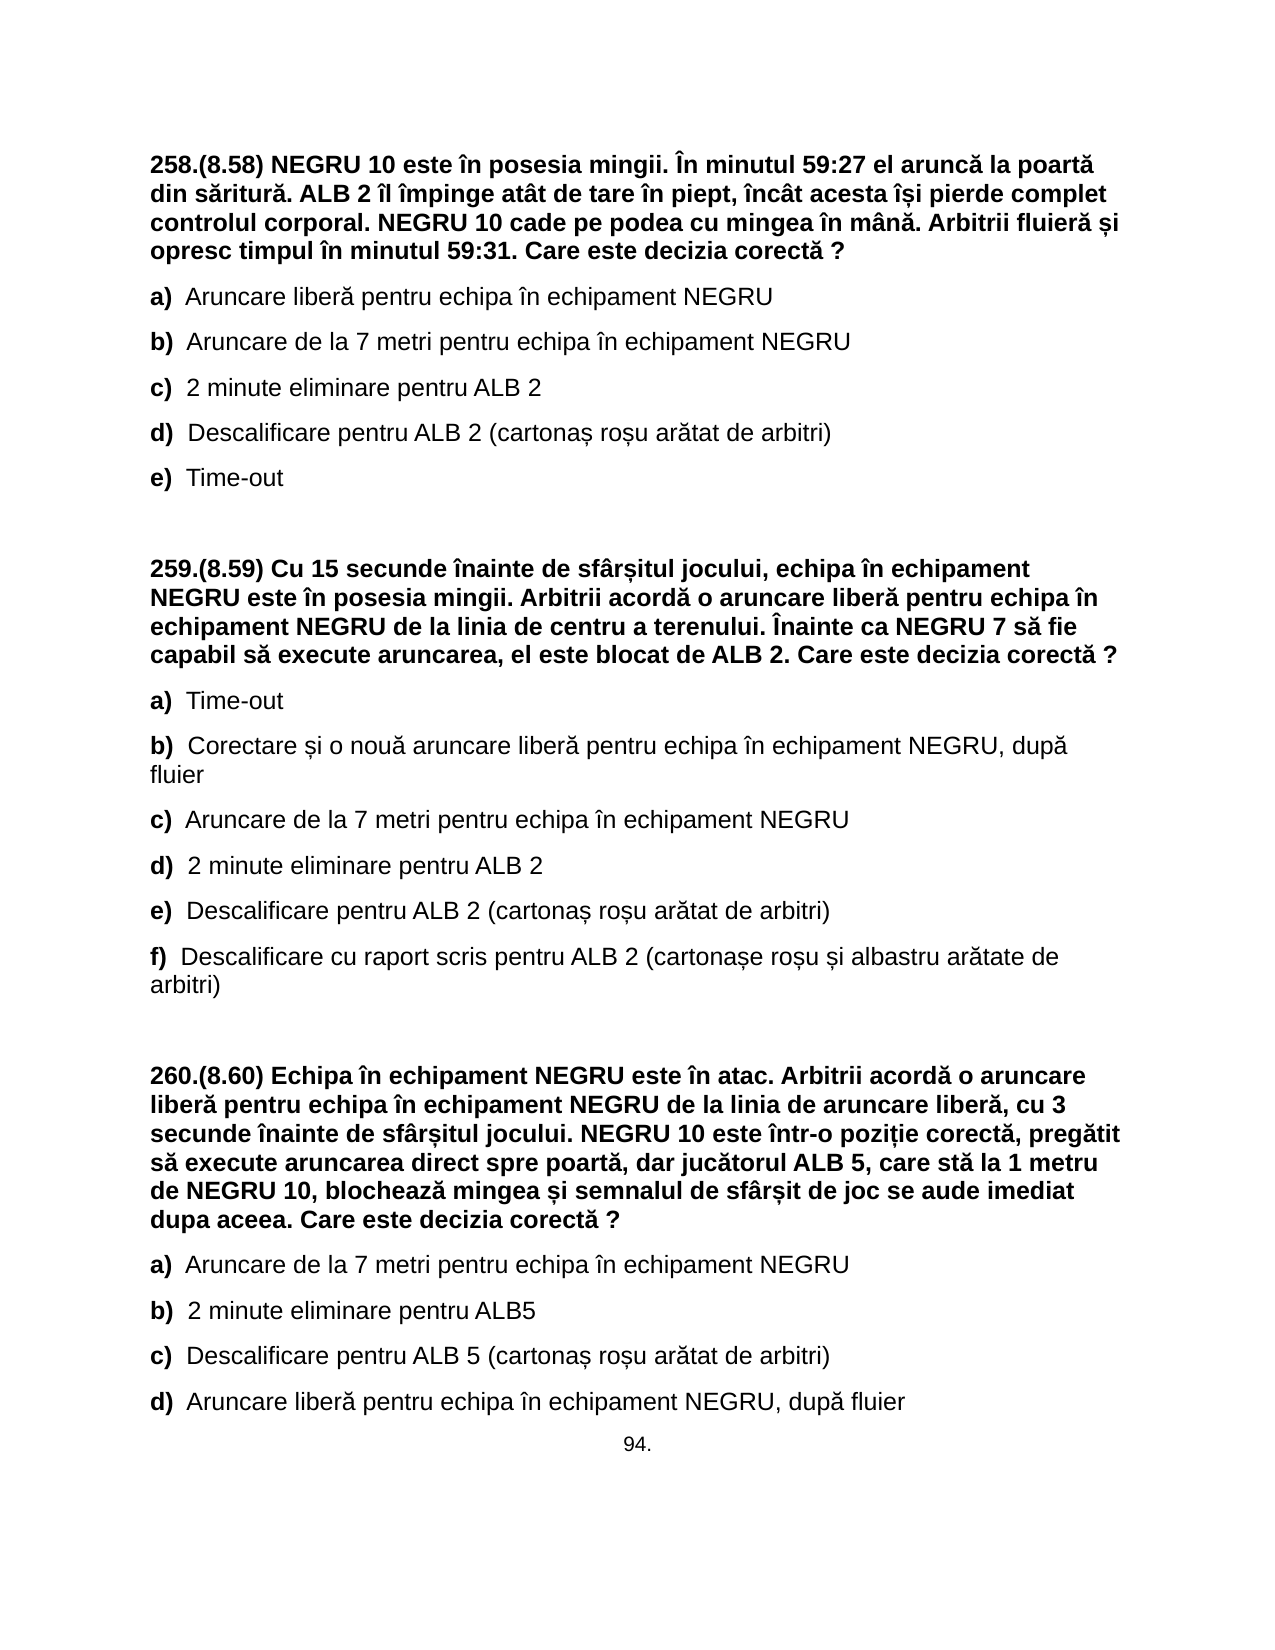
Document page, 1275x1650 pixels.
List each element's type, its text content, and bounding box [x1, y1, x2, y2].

text e) Time-out [150, 463, 1125, 492]
text d) Aruncare liberă pentru echipa în echipament NEGRU, după fluier [150, 1387, 1125, 1415]
text c) 2 minute eliminare pentru ALB 2 [150, 372, 1125, 401]
text b) Aruncare de la 7 metri pentru echipa în echipament NEGRU [150, 327, 1125, 356]
text f) Descalificare cu raport scris pentru ALB 2 (cartonașe roșu și albastru arătate de arbitri) [150, 942, 1125, 999]
text 260.(8.60) Echipa în echipament NEGRU este în atac. Arbitrii acordă o aruncare liberă pentru echipa în echipament NEGRU de la linia de aruncare liberă, cu 3 secunde înainte de sfârșitul jocului. NEGRU 10 este într-o poziție corectă, pregătit să execute aruncarea direct spre poartă, dar jucătorul ALB 5, care stă la 1 metru de NEGRU 10, blochează mingea și semnalul de sfârșit de joc se aude imediat dupa aceea. Care este decizia corectă ? [150, 1061, 1125, 1234]
text a) Time-out [150, 686, 1125, 714]
text c) Descalificare pentru ALB 5 (cartonaș roșu arătat de arbitri) [150, 1341, 1125, 1370]
text d) 2 minute eliminare pentru ALB 2 [150, 851, 1125, 879]
text e) Descalificare pentru ALB 2 (cartonaș roșu arătat de arbitri) [150, 896, 1125, 925]
text a) Aruncare liberă pentru echipa în echipament NEGRU [150, 282, 1125, 310]
text 94. [150, 1432, 1125, 1456]
text 259.(8.59) Cu 15 secunde înainte de sfârșitul jocului, echipa în echipament NEGRU este în posesia mingii. Arbitrii acordă o aruncare liberă pentru echipa în echipament NEGRU de la linia de centru a terenului. Înainte ca NEGRU 7 să fie capabil să execute aruncarea, el este blocat de ALB 2. Care este decizia corectă ? [150, 554, 1125, 669]
text 258.(8.58) NEGRU 10 este în posesia mingii. În minutul 59:27 el aruncă la poartă din săritură. ALB 2 îl împinge atât de tare în piept, încât acesta își pierde complet controlul corporal. NEGRU 10 cade pe podea cu mingea în mână. Arbitrii fluieră și opresc timpul în minutul 59:31. Care este decizia corectă ? [150, 150, 1125, 265]
text b) 2 minute eliminare pentru ALB5 [150, 1296, 1125, 1324]
text a) Aruncare de la 7 metri pentru echipa în echipament NEGRU [150, 1250, 1125, 1279]
text c) Aruncare de la 7 metri pentru echipa în echipament NEGRU [150, 805, 1125, 834]
text d) Descalificare pentru ALB 2 (cartonaș roșu arătat de arbitri) [150, 418, 1125, 447]
text b) Corectare și o nouă aruncare liberă pentru echipa în echipament NEGRU, după fluier [150, 731, 1125, 789]
